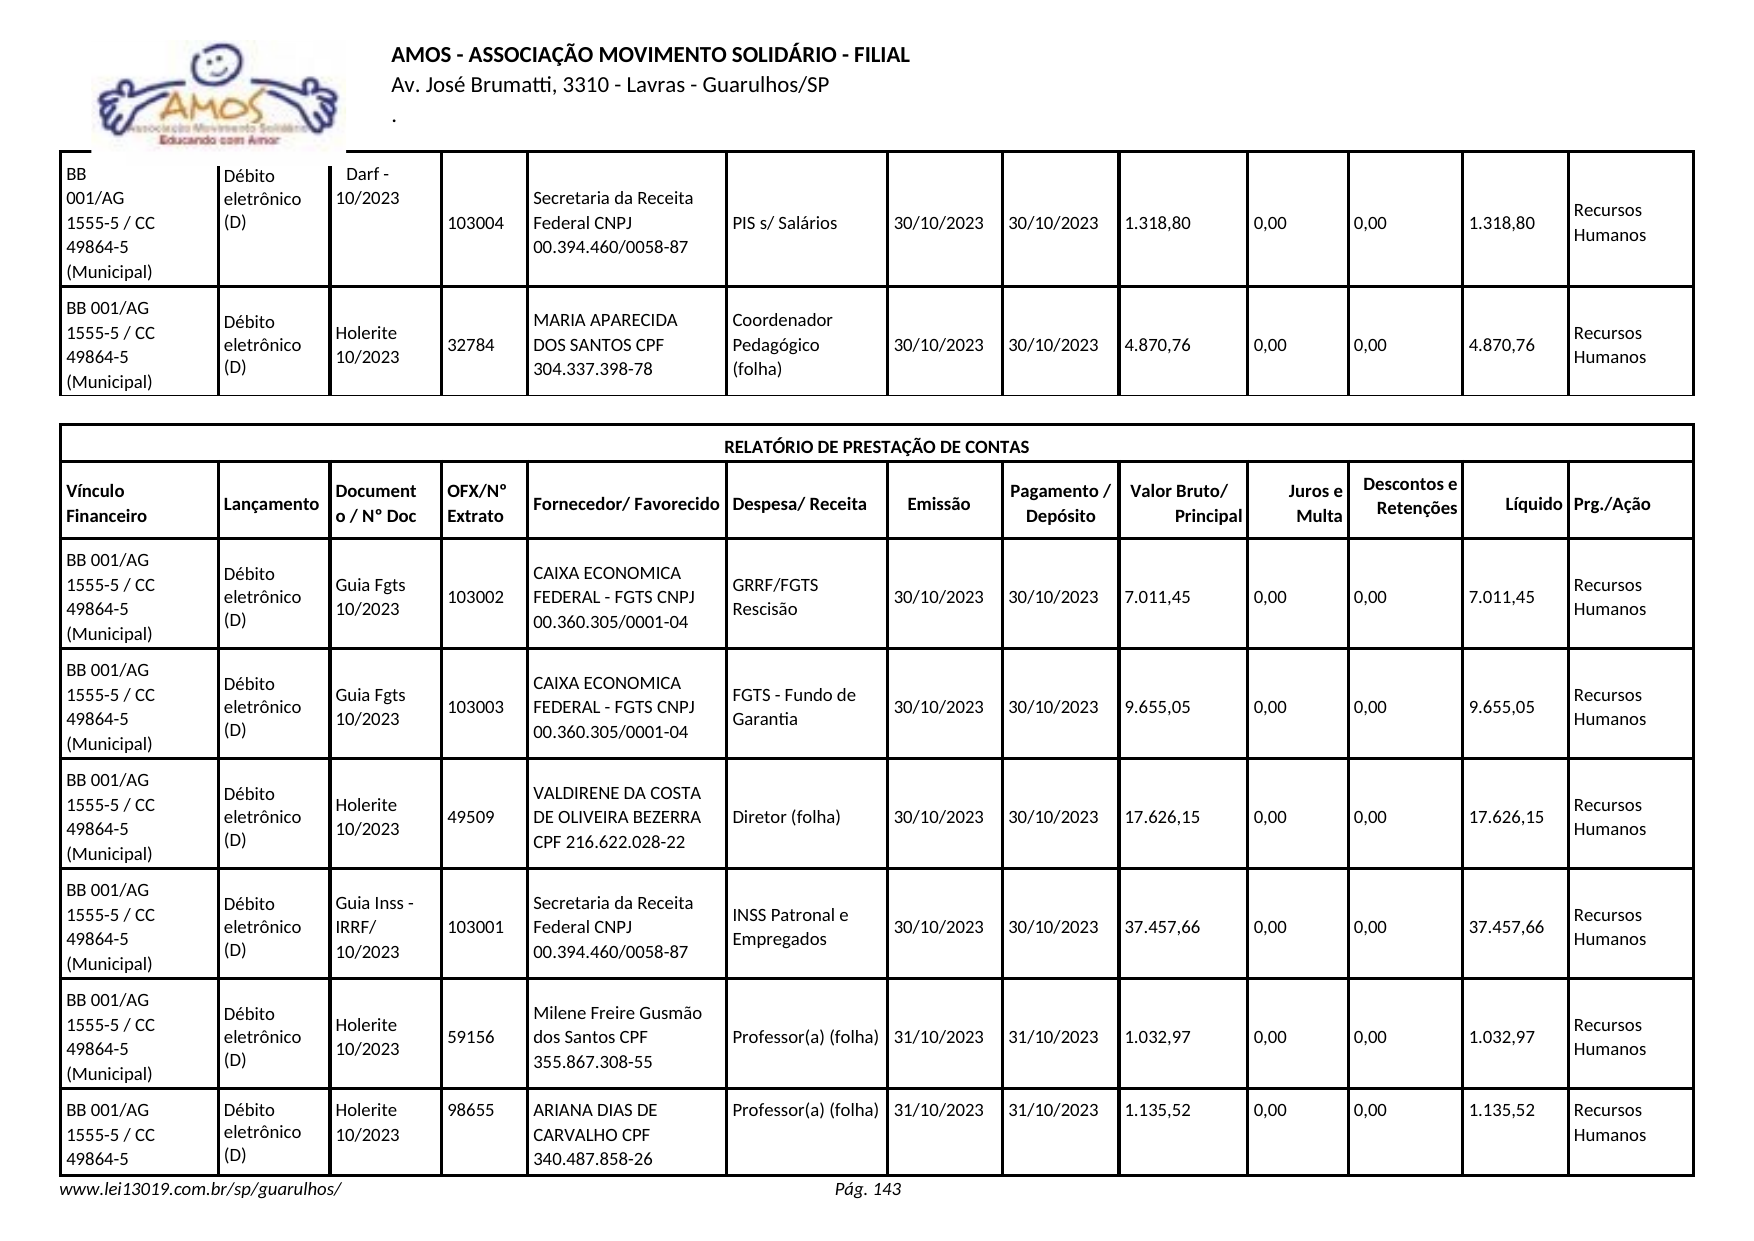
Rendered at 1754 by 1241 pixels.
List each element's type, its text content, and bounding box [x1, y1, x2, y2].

table_cell BB 001/AG 1555-5 / CC 49864-5 (Municipal) [62, 153, 217, 284]
table_cell 30/10/2023 [1004, 288, 1117, 394]
table_cell 0,00 [1249, 153, 1347, 284]
table_cell Secretaria da Receita Federal CNPJ 00.394.460/0058-87 [529, 153, 725, 284]
table_cell Recursos Humanos [1570, 288, 1692, 394]
table_cell OFX/Nº Extrato [443, 463, 526, 537]
table_cell 0,00 [1249, 1090, 1347, 1174]
table_cell Juros e Multa [1249, 463, 1347, 537]
table_cell 30/10/2023 [1004, 153, 1117, 284]
table_cell GRRF/FGTS Rescisão [728, 540, 886, 647]
table_cell Débito eletrônico (D) [220, 870, 328, 977]
table_cell Prg./Ação [1570, 463, 1692, 537]
table_cell 0,00 [1350, 540, 1461, 647]
table_cell 9.655,05 [1121, 650, 1246, 757]
table_cell Holerite 10/2023 [332, 980, 440, 1087]
table_cell Guia Fgts 10/2023 [332, 650, 440, 757]
table_cell Milene Freire Gusmão dos Santos CPF 355.867.308-55 [529, 980, 725, 1087]
table_cell 0,00 [1249, 980, 1347, 1087]
table_cell FGTS - Fundo de Garantia [728, 650, 886, 757]
table_cell 30/10/2023 [889, 153, 1001, 284]
table_cell Holerite 10/2023 [332, 1090, 440, 1174]
table_cell 1.135,52 [1464, 1090, 1567, 1174]
table_cell Holerite 10/2023 [332, 288, 440, 394]
table_cell VALDIRENE DA COSTA DE OLIVEIRA BEZERRA CPF 216.622.028-22 [529, 760, 725, 867]
table_cell PIS s/ Salários [728, 153, 886, 284]
table_cell Darf - 10/2023 [332, 153, 440, 284]
table_cell Diretor (folha) [728, 760, 886, 867]
table_cell 31/10/2023 [889, 1090, 1001, 1174]
table_header RELATÓRIO DE PRESTAÇÃO DE CONTAS [62, 426, 1692, 460]
table_cell ARIANA DIAS DE CARVALHO CPF 340.487.858-26 [529, 1090, 725, 1174]
table_cell 0,00 [1350, 1090, 1461, 1174]
table_cell 31/10/2023 [889, 980, 1001, 1087]
table_cell Professor(a) (folha) [728, 980, 886, 1087]
table_cell Débito eletrônico (D) [220, 166, 328, 284]
table_cell 0,00 [1350, 760, 1461, 867]
table_cell 103002 [443, 540, 526, 647]
table_cell 1.032,97 [1464, 980, 1567, 1087]
table_cell Recursos Humanos [1570, 760, 1692, 867]
table_cell 0,00 [1350, 288, 1461, 394]
table_cell 37.457,66 [1464, 870, 1567, 977]
table_cell Emissão [889, 463, 1001, 537]
table_cell 0,00 [1249, 540, 1347, 647]
table_cell 17.626,15 [1121, 760, 1246, 867]
table_cell BB 001/AG 1555-5 / CC 49864-5 (Municipal) [62, 540, 217, 647]
table_cell Recursos Humanos [1570, 540, 1692, 647]
table_cell 9.655,05 [1464, 650, 1567, 757]
table_cell CAIXA ECONOMICA FEDERAL - FGTS CNPJ 00.360.305/0001-04 [529, 540, 725, 647]
table_cell Secretaria da Receita Federal CNPJ 00.394.460/0058-87 [529, 870, 725, 977]
table_cell Pagamento / Depósito [1004, 463, 1117, 537]
table_cell 37.457,66 [1121, 870, 1246, 977]
table_cell 30/10/2023 [889, 540, 1001, 647]
table_cell Professor(a) (folha) [728, 1090, 886, 1174]
table_cell 0,00 [1350, 870, 1461, 977]
table_cell 31/10/2023 [1004, 1090, 1117, 1174]
table_cell 1.318,80 [1121, 153, 1246, 284]
table_cell 7.011,45 [1464, 540, 1567, 647]
table_cell 59156 [443, 980, 526, 1087]
table_cell Lançamento [220, 463, 328, 537]
table_cell Líquido [1464, 463, 1567, 537]
table_cell 49509 [443, 760, 526, 867]
table_cell Recursos Humanos [1570, 870, 1692, 977]
table_cell BB 001/AG 1555-5 / CC 49864-5 (Municipal) [62, 760, 217, 867]
table_cell 30/10/2023 [889, 650, 1001, 757]
table_cell 0,00 [1350, 153, 1461, 284]
table_cell BB 001/AG 1555-5 / CC 49864-5 (Municipal) [62, 650, 217, 757]
table_cell 1.318,80 [1464, 153, 1567, 284]
table_cell 4.870,76 [1121, 288, 1246, 394]
table_cell 103001 [443, 870, 526, 977]
table_cell 30/10/2023 [889, 870, 1001, 977]
table_cell 7.011,45 [1121, 540, 1246, 647]
table_cell Débito eletrônico (D) [220, 760, 328, 867]
table_cell BB 001/AG 1555-5 / CC 49864-5 (Municipal) [62, 980, 217, 1087]
table_cell Débito eletrônico (D) [220, 1090, 328, 1174]
table_cell Débito eletrônico (D) [220, 980, 328, 1087]
table_cell 0,00 [1249, 870, 1347, 977]
table_cell 30/10/2023 [1004, 650, 1117, 757]
table_cell Débito eletrônico (D) [220, 540, 328, 647]
table_cell 0,00 [1249, 650, 1347, 757]
table_cell Descontos e Retenções [1350, 463, 1461, 537]
table_cell BB 001/AG 1555-5 / CC 49864-5 (Municipal) [62, 288, 217, 394]
table_cell Document o / Nº Doc [332, 463, 440, 537]
table_cell 0,00 [1350, 650, 1461, 757]
table_cell Fornecedor/ Favorecido [529, 463, 725, 537]
table_cell Recursos Humanos [1570, 1090, 1692, 1174]
table_cell CAIXA ECONOMICA FEDERAL - FGTS CNPJ 00.360.305/0001-04 [529, 650, 725, 757]
table_cell 0,00 [1249, 760, 1347, 867]
table_cell Recursos Humanos [1570, 153, 1692, 284]
table_cell Recursos Humanos [1570, 980, 1692, 1087]
table_cell 103003 [443, 650, 526, 757]
table_cell BB 001/AG 1555-5 / CC 49864-5 [62, 1090, 217, 1174]
table_cell 32784 [443, 288, 526, 394]
table_cell 0,00 [1249, 288, 1347, 394]
table_cell Holerite 10/2023 [332, 760, 440, 867]
table_cell Recursos Humanos [1570, 650, 1692, 757]
table_cell Débito eletrônico (D) [220, 288, 328, 394]
table_cell 4.870,76 [1464, 288, 1567, 394]
table_cell Coordenador Pedagógico (folha) [728, 288, 886, 394]
table_cell Guia Inss - IRRF/ 10/2023 [332, 870, 440, 977]
table_cell 103004 [443, 153, 526, 284]
table_cell Despesa/ Receita [728, 463, 886, 537]
table_cell INSS Patronal e Empregados [728, 870, 886, 977]
table_cell 0,00 [1350, 980, 1461, 1087]
table_cell 30/10/2023 [889, 288, 1001, 394]
table_cell 98655 [443, 1090, 526, 1174]
table_cell Valor Bruto/ Principal [1121, 463, 1246, 537]
table_cell 1.032,97 [1121, 980, 1246, 1087]
table_cell 1.135,52 [1121, 1090, 1246, 1174]
table_cell BB 001/AG 1555-5 / CC 49864-5 (Municipal) [62, 870, 217, 977]
table_cell 30/10/2023 [1004, 760, 1117, 867]
table_cell MARIA APARECIDA DOS SANTOS CPF 304.337.398-78 [529, 288, 725, 394]
table_cell Débito eletrônico (D) [220, 650, 328, 757]
table_cell Vínculo Financeiro [62, 463, 217, 537]
table_cell Guia Fgts 10/2023 [332, 540, 440, 647]
table_cell 17.626,15 [1464, 760, 1567, 867]
table_cell 30/10/2023 [1004, 870, 1117, 977]
table_cell 31/10/2023 [1004, 980, 1117, 1087]
table_cell 30/10/2023 [1004, 540, 1117, 647]
table_cell 30/10/2023 [889, 760, 1001, 867]
